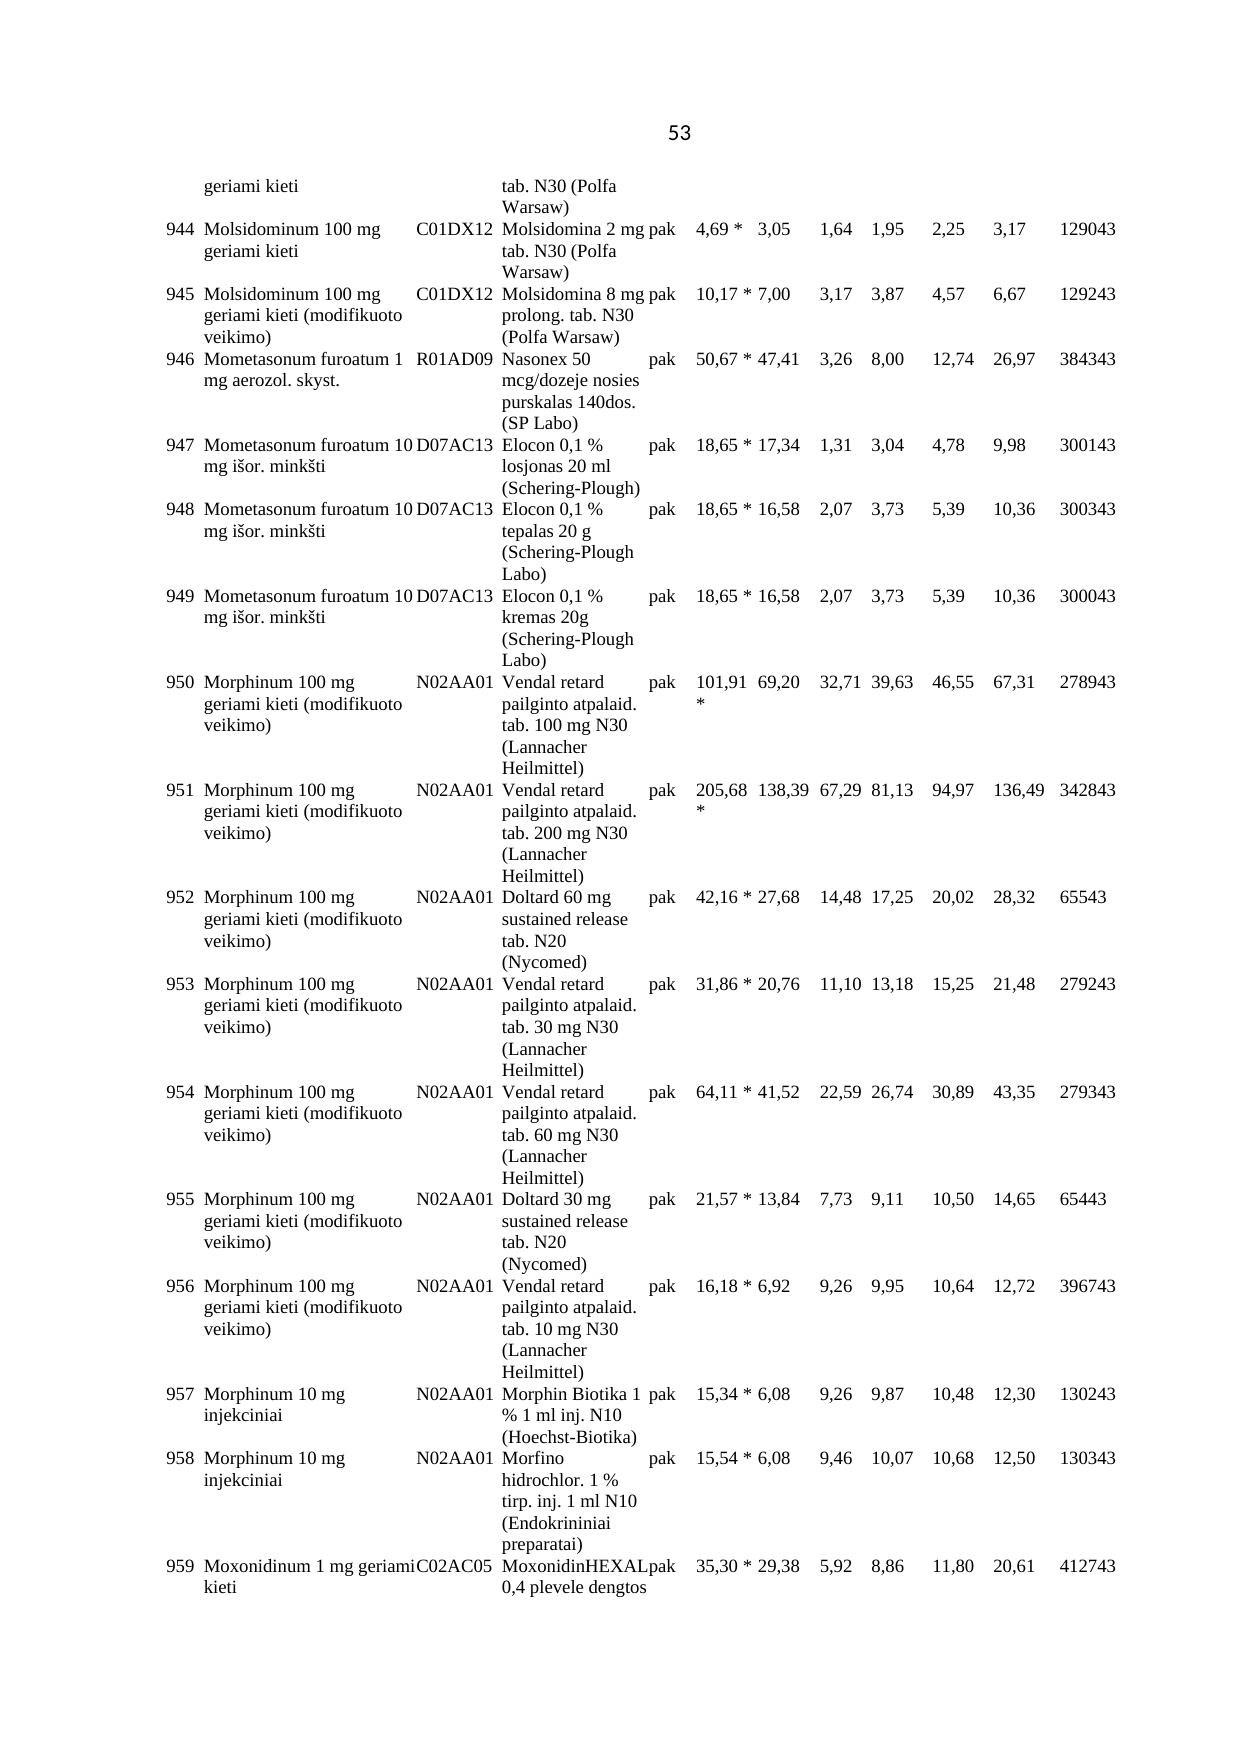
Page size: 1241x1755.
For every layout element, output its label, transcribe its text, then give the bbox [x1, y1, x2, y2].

table_cell 4,69 * [696, 218, 758, 283]
table_cell N02AA01 [416, 886, 502, 973]
table_cell MoxonidinHEXAL 0,4 plevele dengtos [502, 1555, 648, 1598]
table_cell R01AD09 [416, 348, 502, 434]
table_cell 959 [166, 1555, 203, 1598]
table_cell pak [649, 671, 696, 779]
table_cell [758, 175, 819, 218]
table_cell 4,78 [932, 434, 993, 498]
table_cell Morphin Biotika 1 % 1 ml inj. N10 (Hoechst-Biotika) [502, 1383, 648, 1447]
table_cell pak [649, 779, 696, 886]
table_cell 9,87 [871, 1383, 932, 1447]
table_cell Vendal retard pailginto atpalaid. tab. 100 mg N30 (Lannacher Heilmittel) [502, 671, 648, 779]
table_cell 954 [166, 1081, 203, 1188]
table_cell 10,07 [871, 1447, 932, 1555]
table_cell 8,00 [871, 348, 932, 434]
table_cell pak [649, 1447, 696, 1555]
table_cell Vendal retard pailginto atpalaid. tab. 60 mg N30 (Lannacher Heilmittel) [502, 1081, 648, 1188]
table_cell 27,68 [758, 886, 819, 973]
table_cell 16,58 [758, 585, 819, 671]
table_cell [416, 175, 502, 218]
table_cell Nasonex 50 mcg/dozeje nosies purskalas 140dos. (SP Labo) [502, 348, 648, 434]
table_cell [649, 175, 696, 218]
table_cell tab. N30 (Polfa Warsaw) [502, 175, 648, 218]
table_cell pak [649, 1188, 696, 1274]
table_cell N02AA01 [416, 779, 502, 886]
table_cell 6,08 [758, 1383, 819, 1447]
table_cell 953 [166, 973, 203, 1081]
table_cell 35,30 * [696, 1555, 758, 1598]
table_cell 14,48 [820, 886, 871, 973]
table_cell 9,26 [820, 1383, 871, 1447]
table_cell D07AC13 [416, 585, 502, 671]
table_cell Elocon 0,1 % kremas 20g (Schering-Plough Labo) [502, 585, 648, 671]
table_cell 956 [166, 1275, 203, 1382]
table_cell pak [649, 498, 696, 584]
table_cell Morphinum 10 mg injekciniai [204, 1447, 416, 1555]
table_cell 1,31 [820, 434, 871, 498]
table_cell 9,46 [820, 1447, 871, 1555]
table_cell 4,57 [932, 283, 993, 347]
table_cell 3,05 [758, 218, 819, 283]
table_cell 67,29 [820, 779, 871, 886]
table_cell geriami kieti [204, 175, 416, 218]
table_cell 21,57 * [696, 1188, 758, 1274]
table_cell pak [649, 348, 696, 434]
table_cell D07AC13 [416, 498, 502, 584]
table_cell 11,10 [820, 973, 871, 1081]
table_cell 94,97 [932, 779, 993, 886]
table_cell 205,68 * [696, 779, 758, 886]
table_cell 958 [166, 1447, 203, 1555]
table_cell 10,36 [993, 498, 1059, 584]
table_cell N02AA01 [416, 973, 502, 1081]
table_cell 949 [166, 585, 203, 671]
table_cell 10,50 [932, 1188, 993, 1274]
table_cell Elocon 0,1 % tepalas 20 g (Schering-Plough Labo) [502, 498, 648, 584]
table_cell 3,04 [871, 434, 932, 498]
table_cell 138,39 [758, 779, 819, 886]
table_cell 13,84 [758, 1188, 819, 1274]
table_cell Elocon 0,1 % losjonas 20 ml (Schering-Plough) [502, 434, 648, 498]
table_cell 3,87 [871, 283, 932, 347]
table_cell 9,98 [993, 434, 1059, 498]
table_cell 957 [166, 1383, 203, 1447]
table_cell [820, 175, 871, 218]
table_cell 65543 [1060, 886, 1127, 973]
table_cell 129243 [1060, 283, 1127, 347]
table_cell pak [649, 886, 696, 973]
table_cell 47,41 [758, 348, 819, 434]
table_cell 11,80 [932, 1555, 993, 1598]
table_cell 81,13 [871, 779, 932, 886]
table_cell 18,65 * [696, 585, 758, 671]
table_cell 16,18 * [696, 1275, 758, 1382]
table_cell pak [649, 1275, 696, 1382]
table_cell 14,65 [993, 1188, 1059, 1274]
table_cell 300043 [1060, 585, 1127, 671]
table_cell 3,73 [871, 498, 932, 584]
table_cell 945 [166, 283, 203, 347]
table_cell 26,74 [871, 1081, 932, 1188]
table_cell Mometasonum furoatum 10 mg išor. minkšti [204, 434, 416, 498]
table_cell Mometasonum furoatum 1 mg aerozol. skyst. [204, 348, 416, 434]
table_cell Morfino hidrochlor. 1 % tirp. inj. 1 ml N10 (Endokrininiai preparatai) [502, 1447, 648, 1555]
table_cell pak [649, 434, 696, 498]
table_cell 136,49 [993, 779, 1059, 886]
table_cell 944 [166, 218, 203, 283]
table_cell Mometasonum furoatum 10 mg išor. minkšti [204, 585, 416, 671]
table_cell 12,74 [932, 348, 993, 434]
table_cell 7,73 [820, 1188, 871, 1274]
table_cell 10,64 [932, 1275, 993, 1382]
table_cell C02AC05 [416, 1555, 502, 1598]
table_cell 39,63 [871, 671, 932, 779]
table_cell Doltard 60 mg sustained release tab. N20 (Nycomed) [502, 886, 648, 973]
table_cell 3,17 [820, 283, 871, 347]
table_cell Mometasonum furoatum 10 mg išor. minkšti [204, 498, 416, 584]
table_cell Vendal retard pailginto atpalaid. tab. 30 mg N30 (Lannacher Heilmittel) [502, 973, 648, 1081]
table_cell 15,54 * [696, 1447, 758, 1555]
table_cell 2,07 [820, 498, 871, 584]
table_cell 28,32 [993, 886, 1059, 973]
table_cell 8,86 [871, 1555, 932, 1598]
table_cell N02AA01 [416, 1447, 502, 1555]
table_cell 15,34 * [696, 1383, 758, 1447]
table_cell Morphinum 100 mg geriami kieti (modifikuoto veikimo) [204, 1081, 416, 1188]
table_cell 26,97 [993, 348, 1059, 434]
table_cell 7,00 [758, 283, 819, 347]
table_cell C01DX12 [416, 218, 502, 283]
table_cell 384343 [1060, 348, 1127, 434]
table_cell 22,59 [820, 1081, 871, 1188]
table_cell 64,11 * [696, 1081, 758, 1188]
table_cell pak [649, 1081, 696, 1188]
table_cell N02AA01 [416, 671, 502, 779]
table_cell 12,30 [993, 1383, 1059, 1447]
table_cell pak [649, 585, 696, 671]
table_cell Vendal retard pailginto atpalaid. tab. 10 mg N30 (Lannacher Heilmittel) [502, 1275, 648, 1382]
table_cell 6,67 [993, 283, 1059, 347]
table_cell 3,26 [820, 348, 871, 434]
table_cell Moxonidinum 1 mg geriami kieti [204, 1555, 416, 1598]
table_cell 50,67 * [696, 348, 758, 434]
table_cell 130343 [1060, 1447, 1127, 1555]
table_cell 10,36 [993, 585, 1059, 671]
table_cell 3,17 [993, 218, 1059, 283]
table_cell Molsidomina 2 mg tab. N30 (Polfa Warsaw) [502, 218, 648, 283]
table_cell 950 [166, 671, 203, 779]
table_cell pak [649, 283, 696, 347]
table_cell 65443 [1060, 1188, 1127, 1274]
table_cell [871, 175, 932, 218]
table_cell 396743 [1060, 1275, 1127, 1382]
table_cell 129043 [1060, 218, 1127, 283]
table_cell 20,76 [758, 973, 819, 1081]
table_cell Morphinum 100 mg geriami kieti (modifikuoto veikimo) [204, 886, 416, 973]
table_cell pak [649, 218, 696, 283]
table_cell 10,68 [932, 1447, 993, 1555]
table_cell [1060, 175, 1127, 218]
table_cell N02AA01 [416, 1081, 502, 1188]
table_cell 5,39 [932, 498, 993, 584]
table_cell N02AA01 [416, 1383, 502, 1447]
table_cell 3,73 [871, 585, 932, 671]
table_cell 2,07 [820, 585, 871, 671]
table_cell pak [649, 1555, 696, 1598]
table_cell 43,35 [993, 1081, 1059, 1188]
table_cell 18,65 * [696, 498, 758, 584]
table_cell 278943 [1060, 671, 1127, 779]
table_cell 69,20 [758, 671, 819, 779]
table_cell 41,52 [758, 1081, 819, 1188]
table_cell 9,11 [871, 1188, 932, 1274]
table_cell [932, 175, 993, 218]
table_cell 31,86 * [696, 973, 758, 1081]
table_cell [993, 175, 1059, 218]
table_cell 130243 [1060, 1383, 1127, 1447]
table_cell 946 [166, 348, 203, 434]
table_cell 67,31 [993, 671, 1059, 779]
table_cell 12,50 [993, 1447, 1059, 1555]
table_cell Morphinum 100 mg geriami kieti (modifikuoto veikimo) [204, 1275, 416, 1382]
table_cell Morphinum 100 mg geriami kieti (modifikuoto veikimo) [204, 671, 416, 779]
table_cell 9,95 [871, 1275, 932, 1382]
table_cell 1,64 [820, 218, 871, 283]
table_cell pak [649, 973, 696, 1081]
table_cell N02AA01 [416, 1275, 502, 1382]
table_cell C01DX12 [416, 283, 502, 347]
table_cell 42,16 * [696, 886, 758, 973]
table_cell pak [649, 1383, 696, 1447]
table_cell 279243 [1060, 973, 1127, 1081]
table_cell 16,58 [758, 498, 819, 584]
table_cell 32,71 [820, 671, 871, 779]
table_cell Morphinum 10 mg injekciniai [204, 1383, 416, 1447]
table_cell 101,91 * [696, 671, 758, 779]
table_cell 947 [166, 434, 203, 498]
table_cell N02AA01 [416, 1188, 502, 1274]
table_cell 12,72 [993, 1275, 1059, 1382]
table_cell Doltard 30 mg sustained release tab. N20 (Nycomed) [502, 1188, 648, 1274]
table_cell 279343 [1060, 1081, 1127, 1188]
table_cell 300143 [1060, 434, 1127, 498]
table_cell 6,08 [758, 1447, 819, 1555]
table_cell 955 [166, 1188, 203, 1274]
table_cell 300343 [1060, 498, 1127, 584]
table_cell 15,25 [932, 973, 993, 1081]
table_cell 6,92 [758, 1275, 819, 1382]
table_cell Morphinum 100 mg geriami kieti (modifikuoto veikimo) [204, 779, 416, 886]
table_cell 21,48 [993, 973, 1059, 1081]
table_cell 46,55 [932, 671, 993, 779]
table_cell 17,34 [758, 434, 819, 498]
table_cell 30,89 [932, 1081, 993, 1188]
table_cell 20,02 [932, 886, 993, 973]
table_cell 342843 [1060, 779, 1127, 886]
table_cell 948 [166, 498, 203, 584]
table_cell 29,38 [758, 1555, 819, 1598]
table_cell Vendal retard pailginto atpalaid. tab. 200 mg N30 (Lannacher Heilmittel) [502, 779, 648, 886]
table_cell 5,92 [820, 1555, 871, 1598]
table_cell Morphinum 100 mg geriami kieti (modifikuoto veikimo) [204, 973, 416, 1081]
table_cell 412743 [1060, 1555, 1127, 1598]
table_cell Molsidomina 8 mg prolong. tab. N30 (Polfa Warsaw) [502, 283, 648, 347]
table_cell 20,61 [993, 1555, 1059, 1598]
table_cell 1,95 [871, 218, 932, 283]
table_cell 13,18 [871, 973, 932, 1081]
table_cell 17,25 [871, 886, 932, 973]
table_cell 5,39 [932, 585, 993, 671]
table_cell 2,25 [932, 218, 993, 283]
table_cell Morphinum 100 mg geriami kieti (modifikuoto veikimo) [204, 1188, 416, 1274]
table_cell 952 [166, 886, 203, 973]
table_cell 951 [166, 779, 203, 886]
table_cell [696, 175, 758, 218]
table_cell Molsidominum 100 mg geriami kieti (modifikuoto veikimo) [204, 283, 416, 347]
table_cell 9,26 [820, 1275, 871, 1382]
table_cell 18,65 * [696, 434, 758, 498]
table_cell 10,17 * [696, 283, 758, 347]
table_cell D07AC13 [416, 434, 502, 498]
table_cell [166, 175, 203, 218]
table_cell 10,48 [932, 1383, 993, 1447]
table_cell Molsidominum 100 mg geriami kieti [204, 218, 416, 283]
